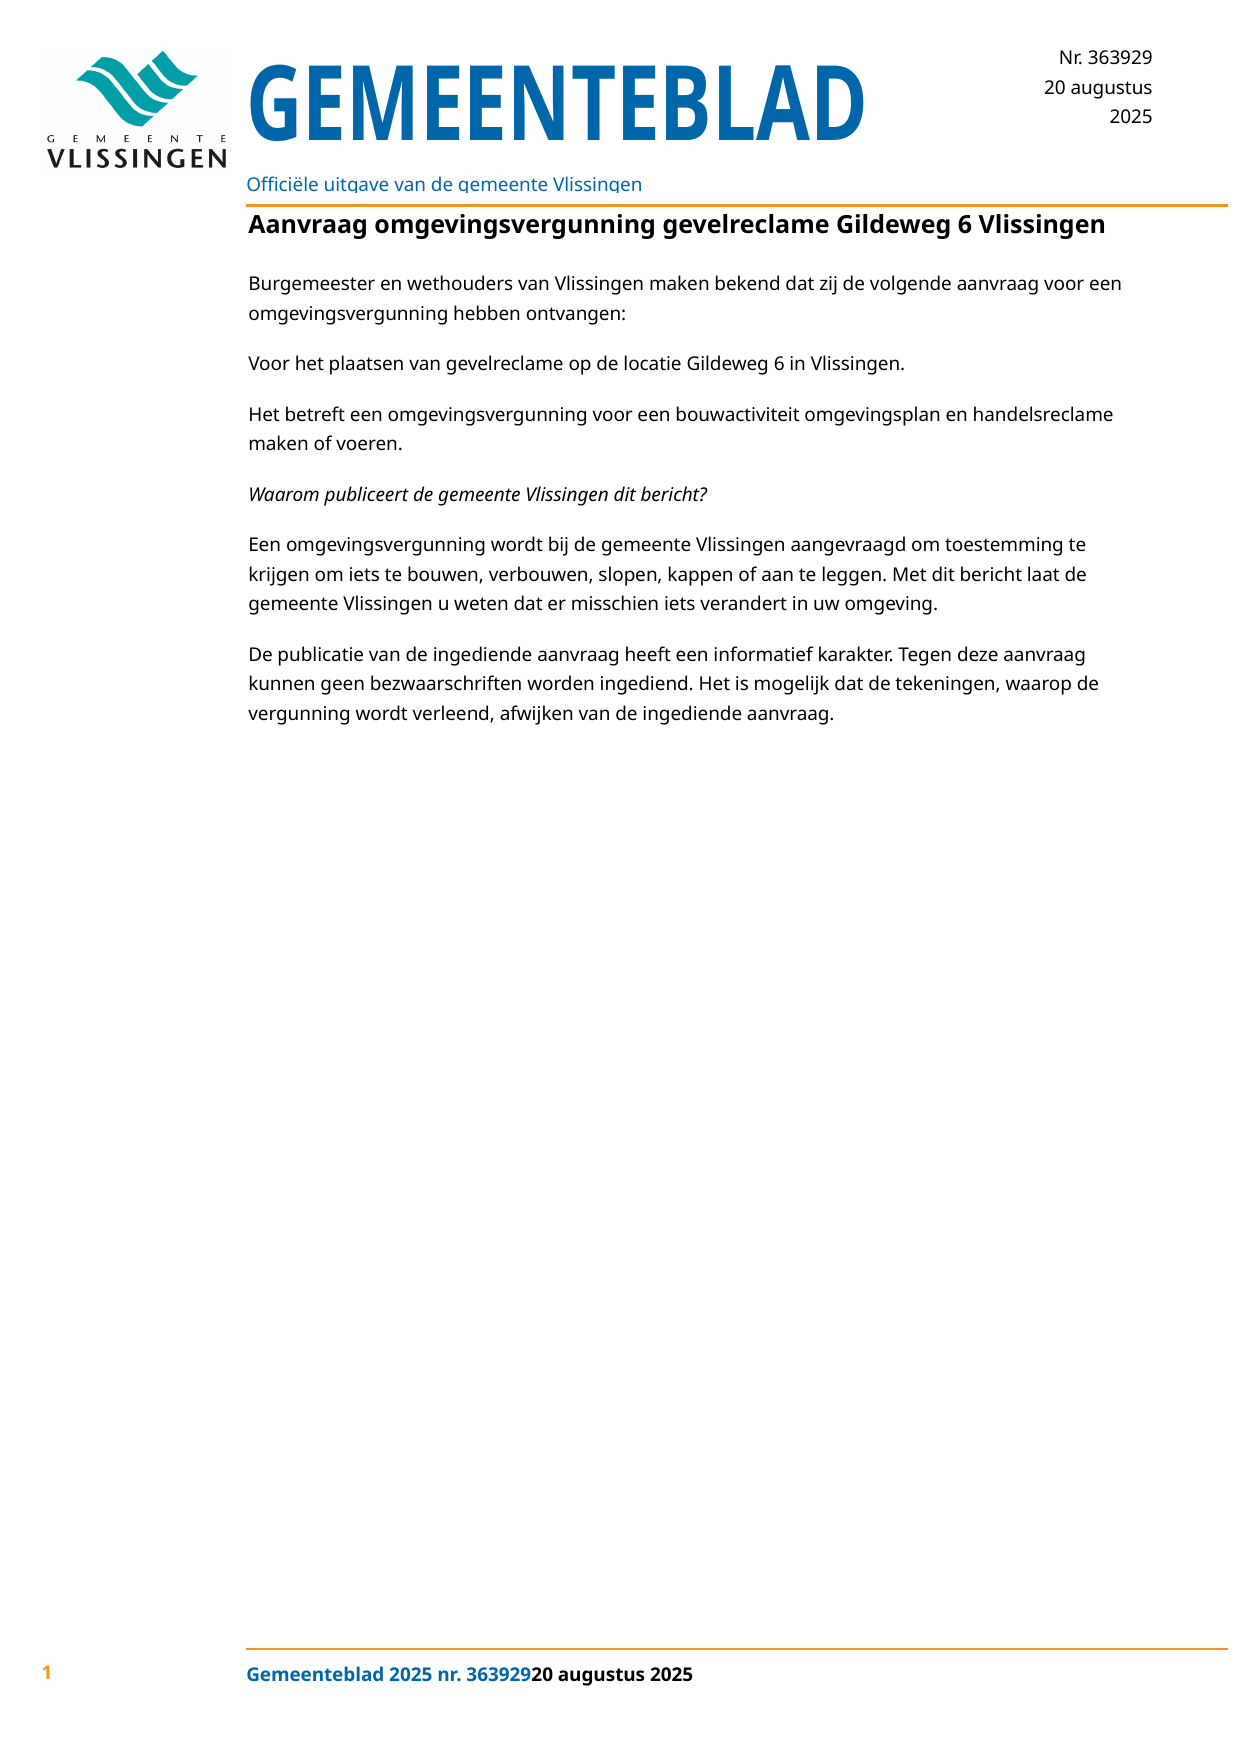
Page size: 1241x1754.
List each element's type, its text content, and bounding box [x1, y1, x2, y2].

text Voor het plaatsen van gevelreclame op de locatie Gildeweg 6 in Vlissingen. [248, 350, 1152, 376]
text Burgemeester en wethouders van Vlissingen maken bekend dat zij de volgende aanvraag voor een omgevingsvergunning hebben ontvangen: [248, 270, 1152, 326]
text Het betreft een omgevingsvergunning voor een bouwactiviteit omgevingsplan en handelsreclame maken of voeren. [248, 401, 1152, 456]
text Aanvraag omgevingsvergunning gevelreclame Gildeweg 6 Vlissingen [248, 207, 1152, 241]
text De publicatie van de ingediende aanvraag heeft een informatief karakter. Tegen deze aanvraag kunnen geen bezwaarschriften worden ingediend. Het is mogelijk dat de tekeningen, waarop de vergunning wordt verleend, afwijken van de ingediende aanvraag. [248, 641, 1152, 726]
picture [41, 47, 231, 172]
text Een omgevingsvergunning wordt bij de gemeente Vlissingen aangevraagd om toestemming te krijgen om iets te bouwen, verbouwen, slopen, kappen of aan te leggen. Met dit bericht laat de gemeente Vlissingen u weten dat er misschien iets verandert in uw omgeving. [248, 531, 1152, 616]
text Waarom publiceert de gemeente Vlissingen dit bericht? [248, 481, 1152, 506]
